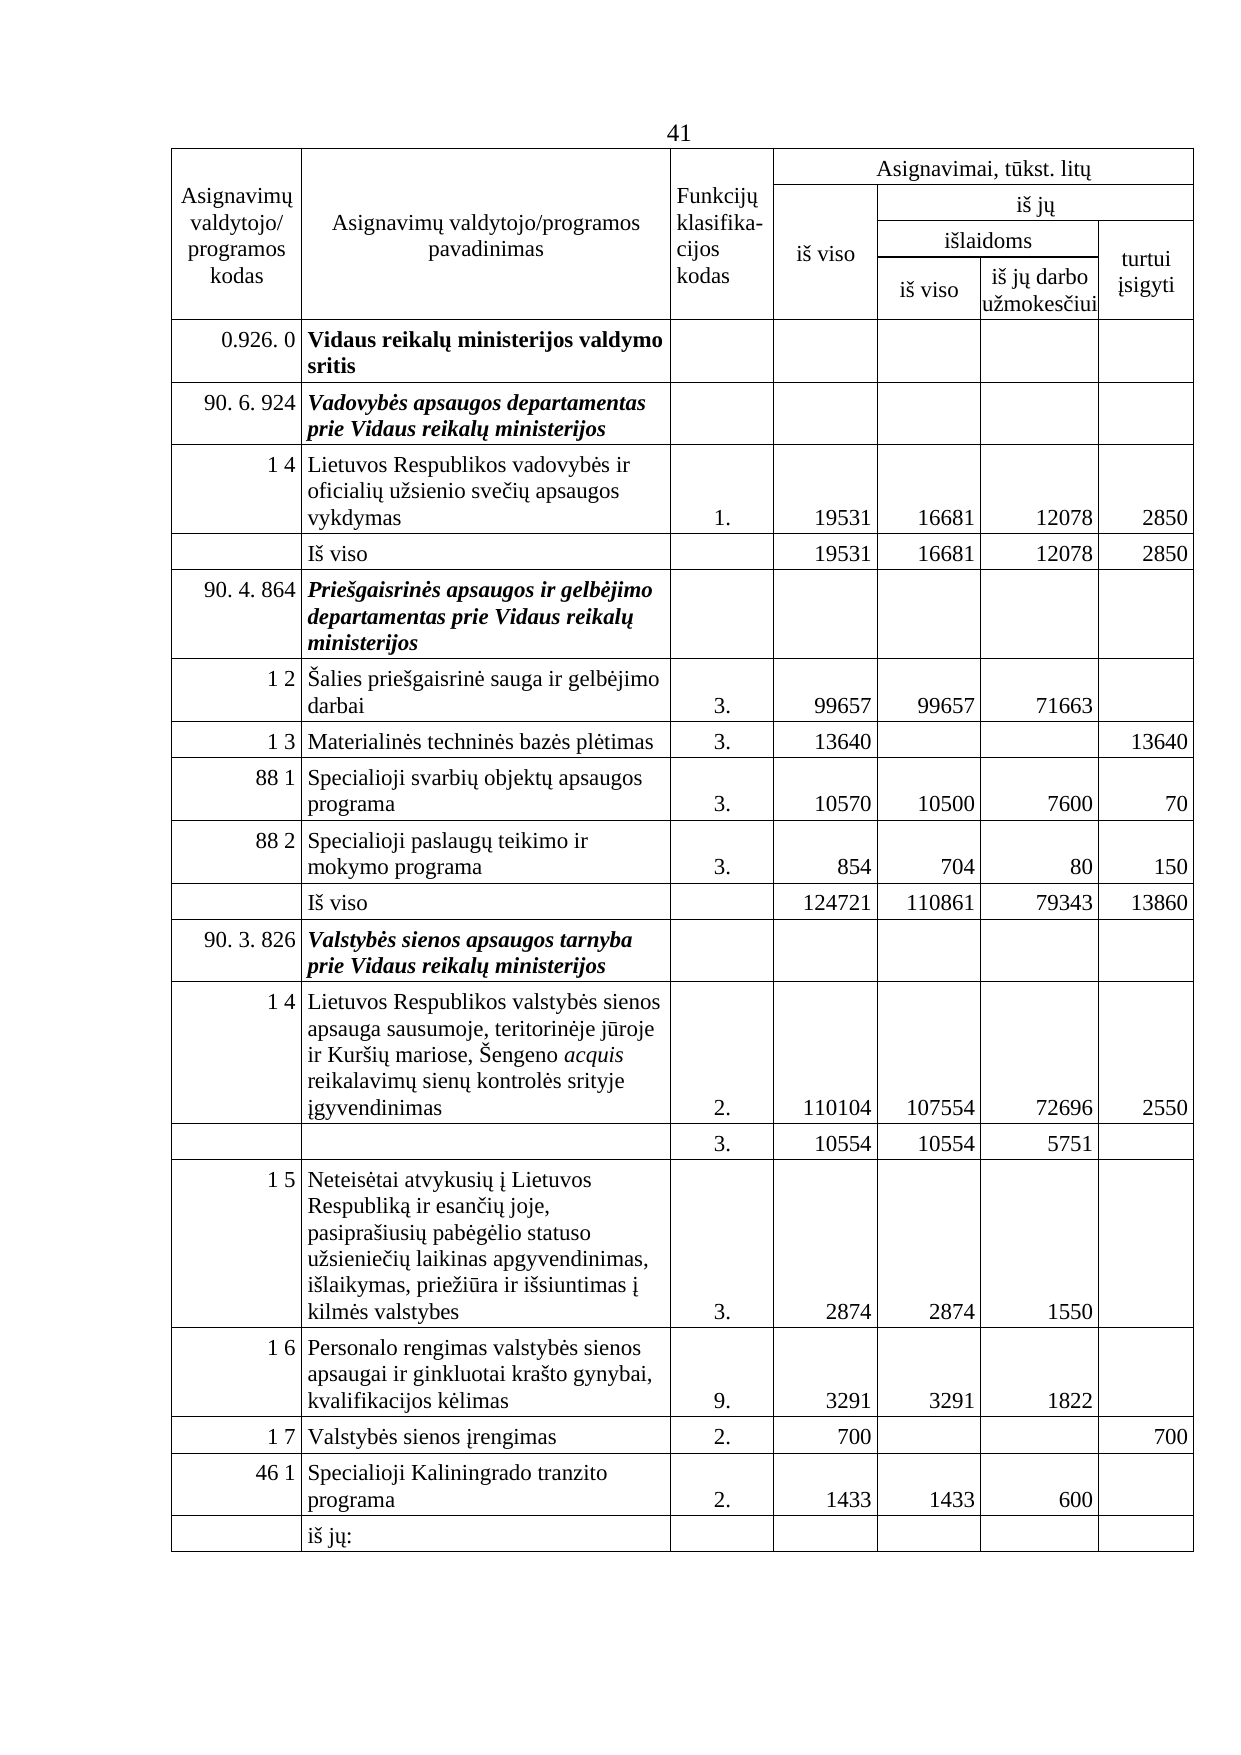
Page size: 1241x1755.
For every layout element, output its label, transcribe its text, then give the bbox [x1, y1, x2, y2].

table_cell 79343 [981, 884, 1098, 919]
table_cell 1 7 [172, 1417, 301, 1452]
table_cell 3. [671, 1160, 773, 1327]
table_cell [1099, 1160, 1193, 1327]
table_cell [671, 534, 773, 569]
table_cell [1099, 383, 1193, 444]
table_cell išlaidoms [878, 221, 1098, 256]
table_cell 46 1 [172, 1454, 301, 1515]
table_cell 90. 4. 864 [172, 570, 301, 658]
table_cell 12078 [981, 534, 1098, 569]
table_cell Specialioji svarbių objektų apsaugos programa [302, 758, 670, 820]
table_cell 3. [671, 1124, 773, 1159]
table_cell 10554 [878, 1124, 980, 1159]
table_cell [981, 320, 1098, 382]
table_cell [671, 920, 773, 981]
table_cell 12078 [981, 445, 1098, 533]
table_cell 2550 [1099, 982, 1193, 1123]
table_cell 2850 [1099, 534, 1193, 569]
table_header Asignavimai, tūkst. litų [774, 149, 1193, 184]
table_cell [981, 383, 1098, 444]
table_cell [981, 570, 1098, 658]
table_cell 90. 6. 924 [172, 383, 301, 444]
table_cell 700 [774, 1417, 877, 1452]
table_cell [774, 920, 877, 981]
table_cell 88 2 [172, 821, 301, 882]
table_cell Iš viso [302, 884, 670, 919]
table_cell [774, 383, 877, 444]
table_cell [302, 1124, 670, 1159]
table_header Asignavimų valdytojo/programos pavadinimas [302, 149, 670, 319]
table_cell 3291 [774, 1328, 877, 1416]
table_cell 13640 [774, 722, 877, 757]
table_cell 1550 [981, 1160, 1098, 1327]
table_cell 80 [981, 821, 1098, 882]
table_cell [878, 920, 980, 981]
table_cell [1099, 1124, 1193, 1159]
table_cell 0.926. 0 [172, 320, 301, 382]
table_cell 99657 [774, 659, 877, 721]
table_cell [671, 320, 773, 382]
table_cell 110861 [878, 884, 980, 919]
table_cell 2. [671, 1454, 773, 1515]
table_cell 3. [671, 758, 773, 820]
table_cell [671, 570, 773, 658]
table_header Funkcijų klasifika-cijos kodas [671, 149, 773, 319]
table_cell 1 2 [172, 659, 301, 721]
table_cell [1099, 920, 1193, 981]
table_cell 700 [1099, 1417, 1193, 1452]
table_cell 124721 [774, 884, 877, 919]
table_cell [1099, 320, 1193, 382]
table_cell [1099, 1454, 1193, 1515]
table_cell 19531 [774, 445, 877, 533]
table_cell 3291 [878, 1328, 980, 1416]
table_cell 704 [878, 821, 980, 882]
table_cell iš jų [878, 185, 1193, 220]
table_cell [981, 1417, 1098, 1452]
table_cell [1099, 1516, 1193, 1551]
table_cell 72696 [981, 982, 1098, 1123]
table_cell [1099, 659, 1193, 721]
table_cell 70 [1099, 758, 1193, 820]
table_cell [878, 722, 980, 757]
table_cell 2850 [1099, 445, 1193, 533]
table_cell 854 [774, 821, 877, 882]
table_cell 2874 [878, 1160, 980, 1327]
table_cell 600 [981, 1454, 1098, 1515]
table_cell iš viso [774, 185, 877, 319]
table_cell 1 3 [172, 722, 301, 757]
table_cell 16681 [878, 534, 980, 569]
table_cell 16681 [878, 445, 980, 533]
table_cell Priešgaisrinės apsaugos ir gelbėjimo departamentas prie Vidaus reikalų ministerijos [302, 570, 670, 658]
table_cell 1 4 [172, 445, 301, 533]
table_cell [774, 1516, 877, 1551]
table_cell [671, 884, 773, 919]
table_cell 7600 [981, 758, 1098, 820]
table_cell 1 4 [172, 982, 301, 1123]
table_cell 110104 [774, 982, 877, 1123]
table_cell 88 1 [172, 758, 301, 820]
table_cell [981, 920, 1098, 981]
table_cell 1. [671, 445, 773, 533]
table_cell [1099, 1328, 1193, 1416]
table_cell Specialioji Kaliningrado tranzito programa [302, 1454, 670, 1515]
table_cell 1433 [878, 1454, 980, 1515]
table_cell 1 5 [172, 1160, 301, 1327]
table_cell [671, 1516, 773, 1551]
table_cell Specialioji paslaugų teikimo ir mokymo programa [302, 821, 670, 882]
table_cell 5751 [981, 1124, 1098, 1159]
table_cell [981, 722, 1098, 757]
table_cell [774, 570, 877, 658]
table_cell [172, 884, 301, 919]
table_cell iš jų darbo užmokesčiui [981, 258, 1098, 319]
table_cell Šalies priešgaisrinė sauga ir gelbėjimo darbai [302, 659, 670, 721]
table_cell 9. [671, 1328, 773, 1416]
table_cell turtui įsigyti [1099, 221, 1193, 319]
table_cell Materialinės techninės bazės plėtimas [302, 722, 670, 757]
table_cell 19531 [774, 534, 877, 569]
table_cell iš viso [878, 258, 980, 319]
table_cell iš jų: [302, 1516, 670, 1551]
table_cell [671, 383, 773, 444]
table_cell 13640 [1099, 722, 1193, 757]
table_cell 10570 [774, 758, 877, 820]
table_cell [172, 1516, 301, 1551]
table_cell 2. [671, 982, 773, 1123]
table_cell 10554 [774, 1124, 877, 1159]
table_cell [878, 383, 980, 444]
table_cell [1099, 570, 1193, 658]
table_header Asignavimų valdytojo/ programos kodas [172, 149, 301, 319]
table_cell 3. [671, 722, 773, 757]
table_cell Vadovybės apsaugos departamentas prie Vidaus reikalų ministerijos [302, 383, 670, 444]
table_cell 10500 [878, 758, 980, 820]
table_cell Neteisėtai atvykusių į Lietuvos Respubliką ir esančių joje, pasiprašiusių pabėgėlio statuso užsieniečių laikinas apgyvendinimas, išlaikymas, priežiūra ir išsiuntimas į kilmės valstybes [302, 1160, 670, 1327]
table_cell 99657 [878, 659, 980, 721]
table_cell 150 [1099, 821, 1193, 882]
table_cell 1 6 [172, 1328, 301, 1416]
table_cell [981, 1516, 1098, 1551]
table_cell 3. [671, 659, 773, 721]
table_cell [878, 320, 980, 382]
table_cell Lietuvos Respublikos valstybės sienos apsauga sausumoje, teritorinėje jūroje ir Kuršių mariose, Šengeno acquis reikalavimų sienų kontrolės srityje įgyvendinimas [302, 982, 670, 1123]
table_cell 2. [671, 1417, 773, 1452]
table_cell 13860 [1099, 884, 1193, 919]
table_cell 1822 [981, 1328, 1098, 1416]
table_cell [172, 534, 301, 569]
table_cell [172, 1124, 301, 1159]
table_cell 71663 [981, 659, 1098, 721]
table_cell [878, 1516, 980, 1551]
table_cell Iš viso [302, 534, 670, 569]
table_cell 2874 [774, 1160, 877, 1327]
table_cell [774, 320, 877, 382]
table_cell Vidaus reikalų ministerijos valdymo sritis [302, 320, 670, 382]
table_cell Valstybės sienos apsaugos tarnyba prie Vidaus reikalų ministerijos [302, 920, 670, 981]
table_cell [878, 570, 980, 658]
table_cell 3. [671, 821, 773, 882]
table_cell Valstybės sienos įrengimas [302, 1417, 670, 1452]
table_cell Lietuvos Respublikos vadovybės ir oficialių užsienio svečių apsaugos vykdymas [302, 445, 670, 533]
table_cell 90. 3. 826 [172, 920, 301, 981]
table_cell 107554 [878, 982, 980, 1123]
table_cell [878, 1417, 980, 1452]
table_cell Personalo rengimas valstybės sienos apsaugai ir ginkluotai krašto gynybai, kvalifikacijos kėlimas [302, 1328, 670, 1416]
table_cell 1433 [774, 1454, 877, 1515]
